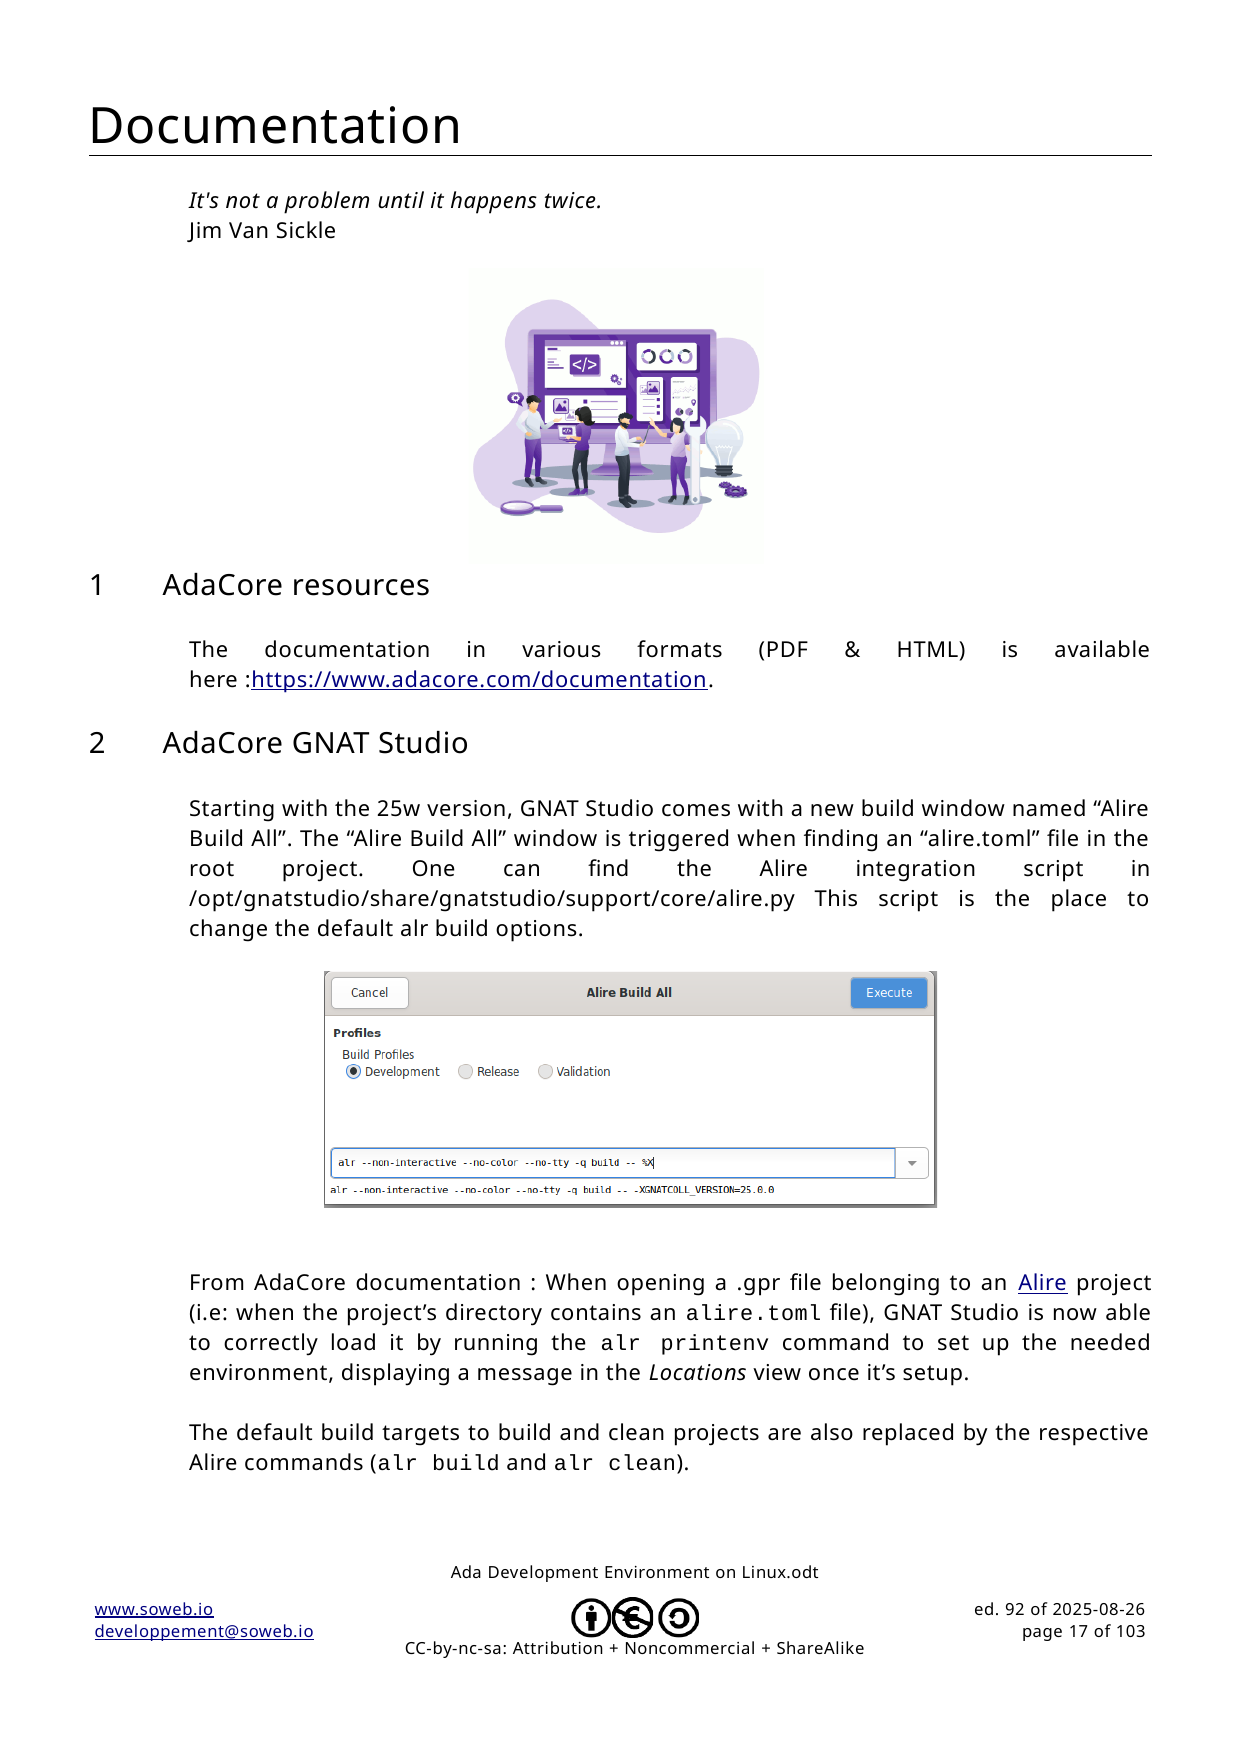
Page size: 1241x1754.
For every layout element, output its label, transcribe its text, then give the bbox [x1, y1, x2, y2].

text It's not a problem until it happens twice. [189, 185, 1152, 215]
subtitle Documentation [88, 88, 1152, 155]
text The documentation in various formats (PDF & HTML) is available here :https://www.adacore.com/documentation. [189, 633, 1152, 693]
text The default build targets to build and clean projects are also replaced by the respective Alire commands (alr build and alr clean). [189, 1417, 1152, 1477]
picture [657, 1597, 699, 1638]
picture [324, 971, 938, 1208]
text Jim Van Sickle [189, 215, 1152, 245]
text Starting with the 25w version, GNAT Studio comes with a new build window named “Alire Build All”. The “Alire Build All” window is triggered when finding an “alire.toml” file in the root project. One can find the Alire integration script in /opt/gnatstudio/share/gnatstudio/support/core/alire.py This script is the place to change the default alr build options. [189, 792, 1152, 942]
text From AdaCore documentation : When opening a .gpr file belonging to an Alire project (i.e: when the project’s directory contains an alire.toml file), GNAT Studio is now able to correctly load it by running the alr printenv command to set up the needed environment, displaying a message in the Locations view once it’s setup. [189, 1267, 1152, 1387]
picture [570, 1597, 654, 1638]
picture [468, 268, 764, 564]
subtitle AdaCore resources [88, 564, 1152, 603]
subtitle AdaCore GNAT Studio [88, 723, 1152, 762]
